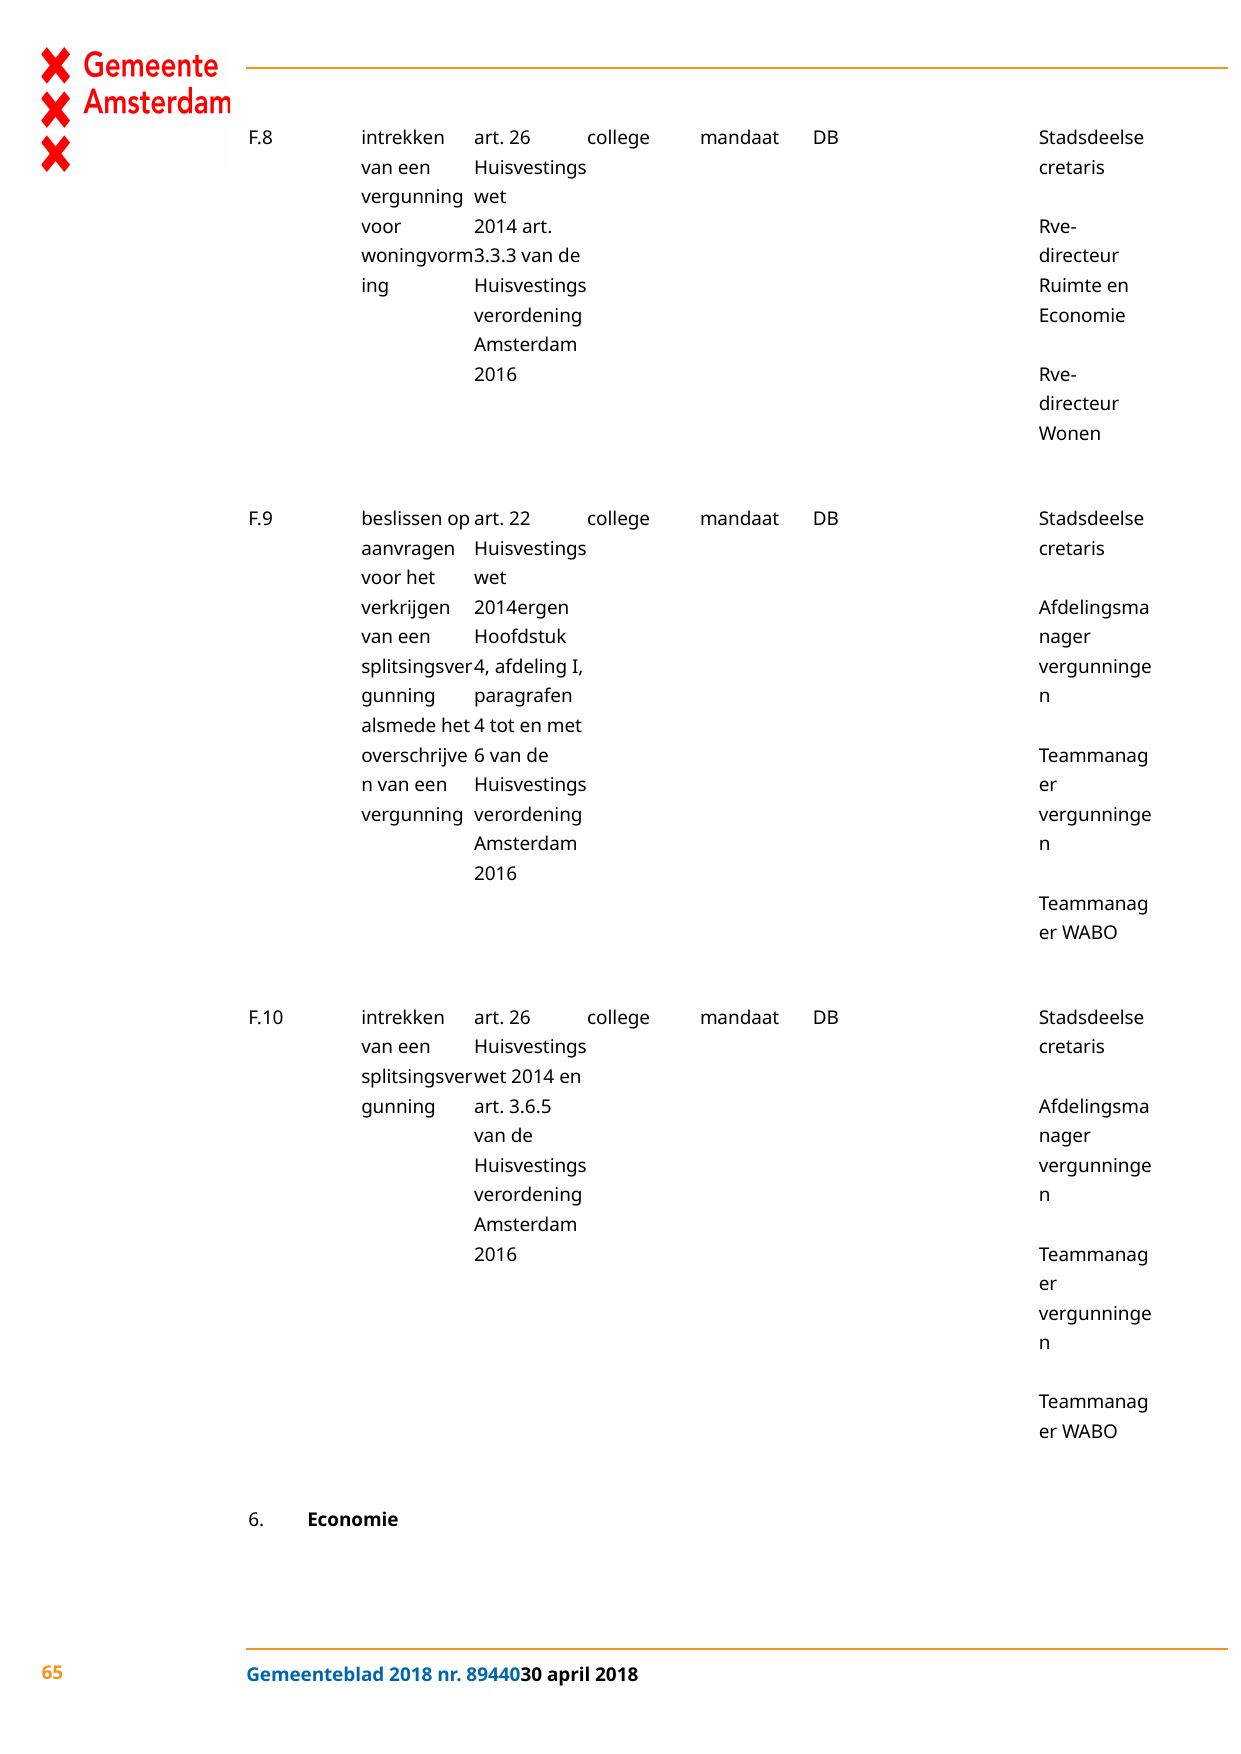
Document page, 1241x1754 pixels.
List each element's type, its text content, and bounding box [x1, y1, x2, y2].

table_cell Stadsdeelsecretaris Afdelingsmanager vergunningen Teammanager vergunningen Teammanager WABO [1039, 476, 1152, 974]
table_cell DB [813, 476, 926, 974]
table_header [587, 1566, 700, 1591]
table_cell mandaat [700, 975, 813, 1474]
table_cell art. 26 Huisvestingswet 2014 en art. 3.6.5 van de Huisvestingsverordening Amsterdam 2016 [474, 975, 587, 1474]
table_header [361, 1566, 474, 1591]
table_header [248, 1566, 361, 1591]
table_cell college [587, 476, 700, 974]
table_cell mandaat [700, 95, 813, 476]
table_cell mandaat [700, 476, 813, 974]
table_header [1039, 1566, 1152, 1591]
list Economie [248, 1506, 1152, 1532]
picture [41, 47, 231, 172]
table_cell [926, 975, 1038, 1474]
table_cell DB [813, 95, 926, 476]
table_cell art. 26 Huisvestingswet 2014 art. 3.3.3 van de Huisvestingsverordening Amsterdam 2016 [474, 95, 587, 476]
table_cell F.8 [248, 95, 361, 476]
table_header [813, 1566, 926, 1591]
table_cell college [587, 975, 700, 1474]
table_cell art. 22 Huisvestingswet 2014ergen Hoofdstuk 4, afdeling I, paragrafen 4 tot en met 6 van de Huisvestingsverordening Amsterdam 2016 [474, 476, 587, 974]
table_cell F.9 [248, 476, 361, 974]
table_cell [926, 95, 1038, 476]
table_cell intrekken van een splitsingsvergunning [361, 975, 474, 1474]
table_cell beslissen op aanvragen voor het verkrijgen van een splitsingsvergunning alsmede het overschrijven van een vergunning [361, 476, 474, 974]
table_cell Stadsdeelsecretaris Afdelingsmanager vergunningen Teammanager vergunningen Teammanager WABO [1039, 975, 1152, 1474]
table_cell F.10 [248, 975, 361, 1474]
table_cell intrekken van een vergunning voor woningvorming [361, 95, 474, 476]
table_cell Stadsdeelsecretaris Rve-directeur Ruimte en Economie Rve-directeur Wonen [1039, 95, 1152, 476]
table_cell college [587, 95, 700, 476]
table_cell [926, 476, 1038, 974]
table_cell DB [813, 975, 926, 1474]
table_header [700, 1566, 813, 1591]
